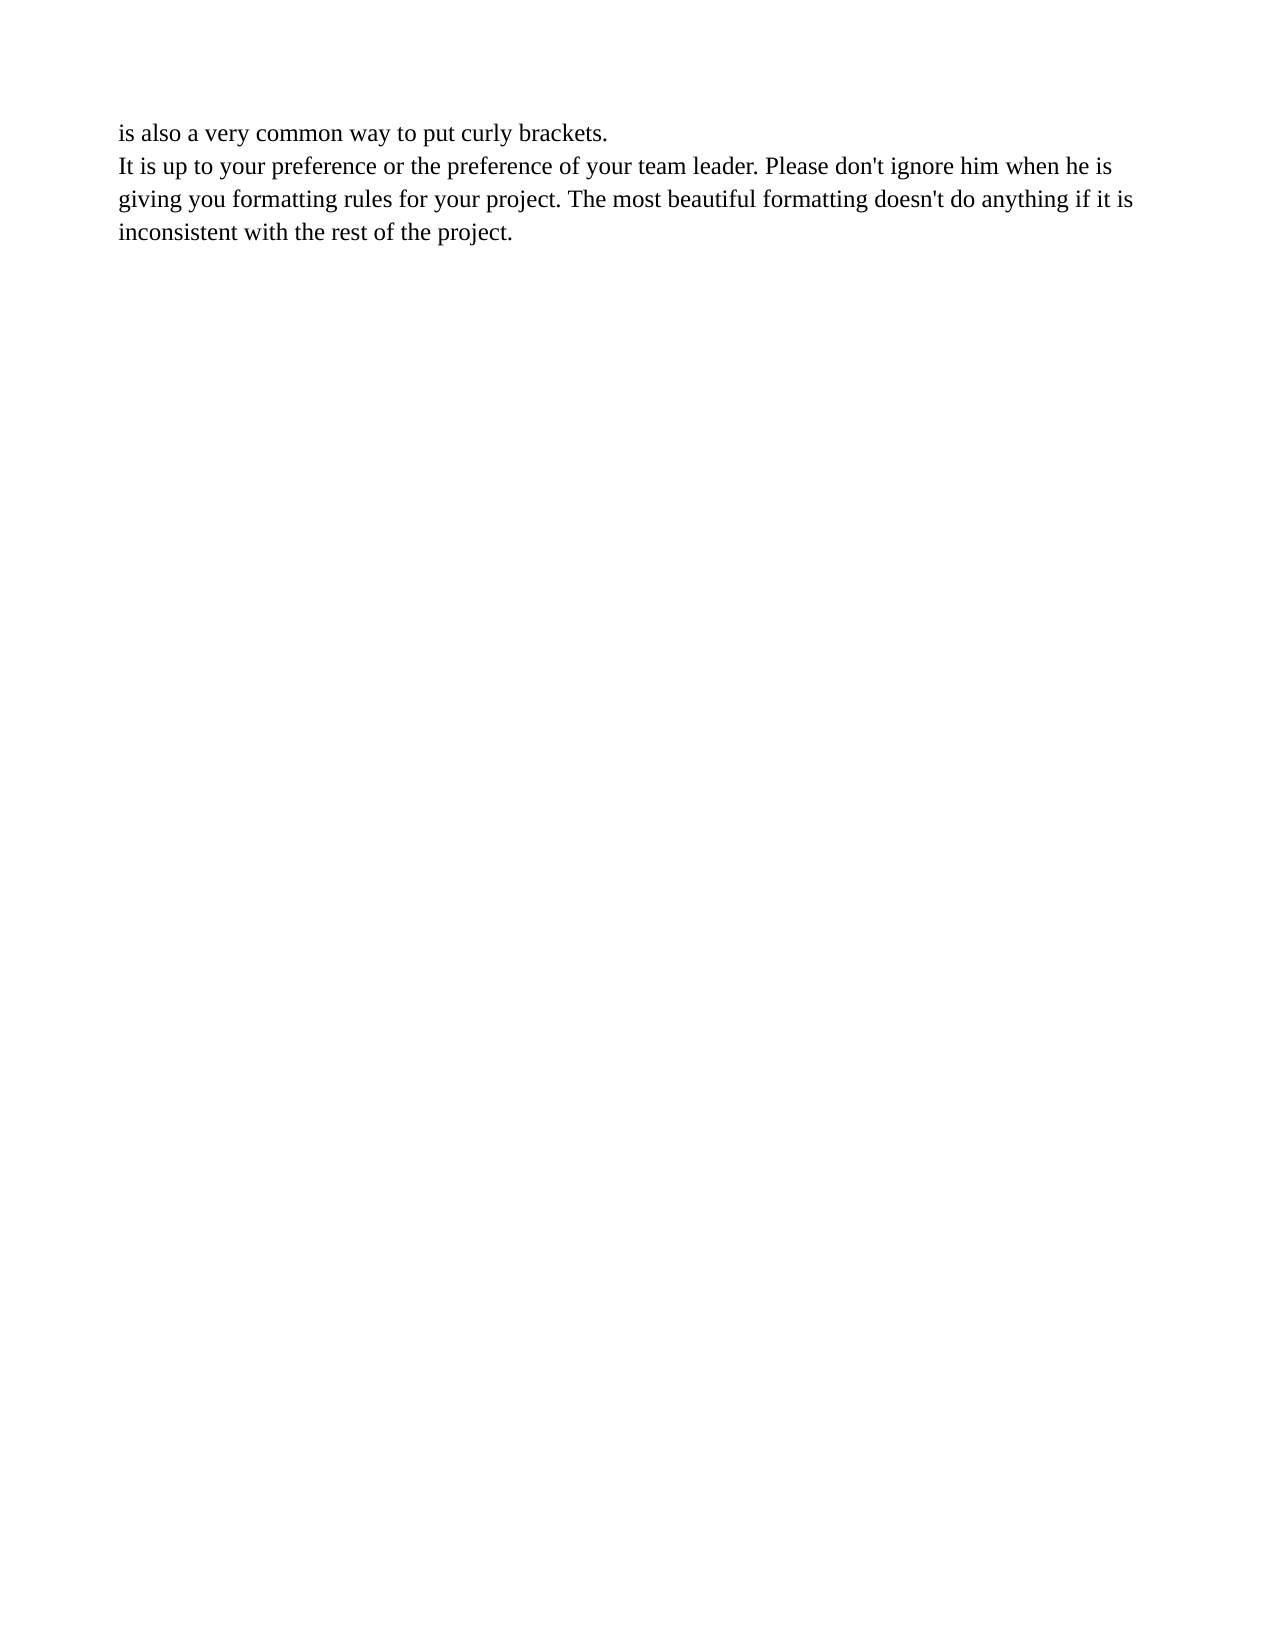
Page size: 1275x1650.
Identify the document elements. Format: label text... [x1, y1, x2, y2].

text is also a very common way to put curly brackets. It is up to your preference or the preference of your team leader. Please don't ignore him when he is giving you formatting rules for your project. The most beautiful formatting doesn't do anything if it is inconsistent with the rest of the project. [118, 118, 1157, 246]
